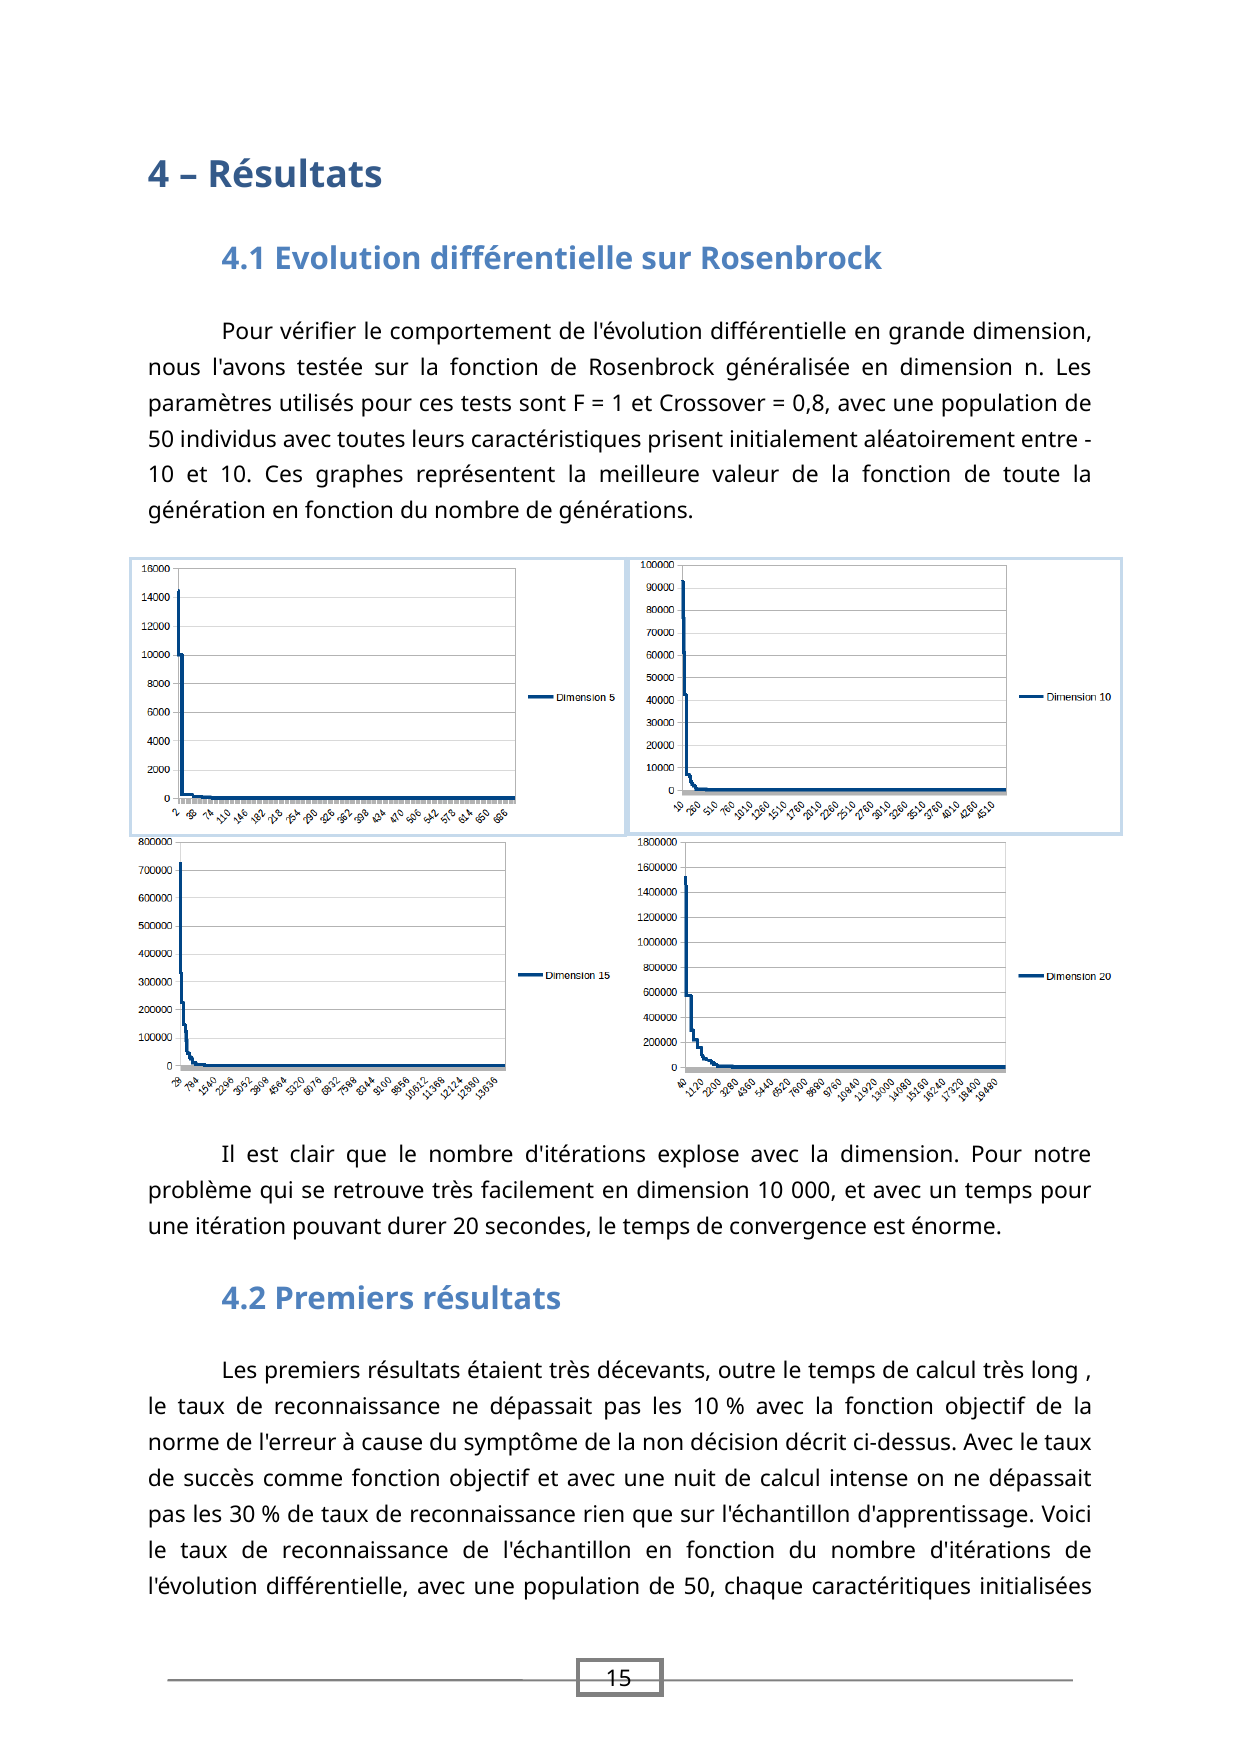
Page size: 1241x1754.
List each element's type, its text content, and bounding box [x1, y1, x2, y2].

picture [128, 837, 620, 1113]
picture [627, 837, 1121, 1115]
picture [630, 560, 1120, 832]
picture [132, 560, 624, 834]
subtitle Il est clair que le nombre d'itérations explose avec la dimension. Pour notre problème qui se retrouve très facilement en dimension 10 000, et avec un temps pour une itération pouvant durer 20 secondes, le temps de convergence est énorme. [148, 1138, 1093, 1241]
subtitle 4.1 Evolution différentielle sur Rosenbrock [221, 236, 1093, 279]
subtitle 4 – Résultats [148, 148, 1093, 199]
subtitle Pour vérifier le comportement de l'évolution différentielle en grande dimension, nous l'avons testée sur la fonction de Rosenbrock généralisée en dimension n. Les paramètres utilisés pour ces tests sont F = 1 et Crossover = 0,8, avec une population de 50 individus avec toutes leurs caractéristiques prisent initialement aléatoirement entre -10 et 10. Ces graphes représentent la meilleure valeur de la fonction de toute la génération en fonction du nombre de générations. [148, 315, 1093, 526]
subtitle 4.2 Premiers résultats [221, 1276, 1093, 1318]
subtitle Les premiers résultats étaient très décevants, outre le temps de calcul très long , le taux de reconnaissance ne dépassait pas les 10 % avec la fonction objectif de la norme de l'erreur à cause du symptôme de la non décision décrit ci-dessus. Avec le taux de succès comme fonction objectif et avec une nuit de calcul intense on ne dépassait pas les 30 % de taux de reconnaissance rien que sur l'échantillon d'apprentissage. Voici le taux de reconnaissance de l'échantillon en fonction du nombre d'itérations de l'évolution différentielle, avec une population de 50, chaque caractéritiques initialisées [148, 1354, 1093, 1601]
